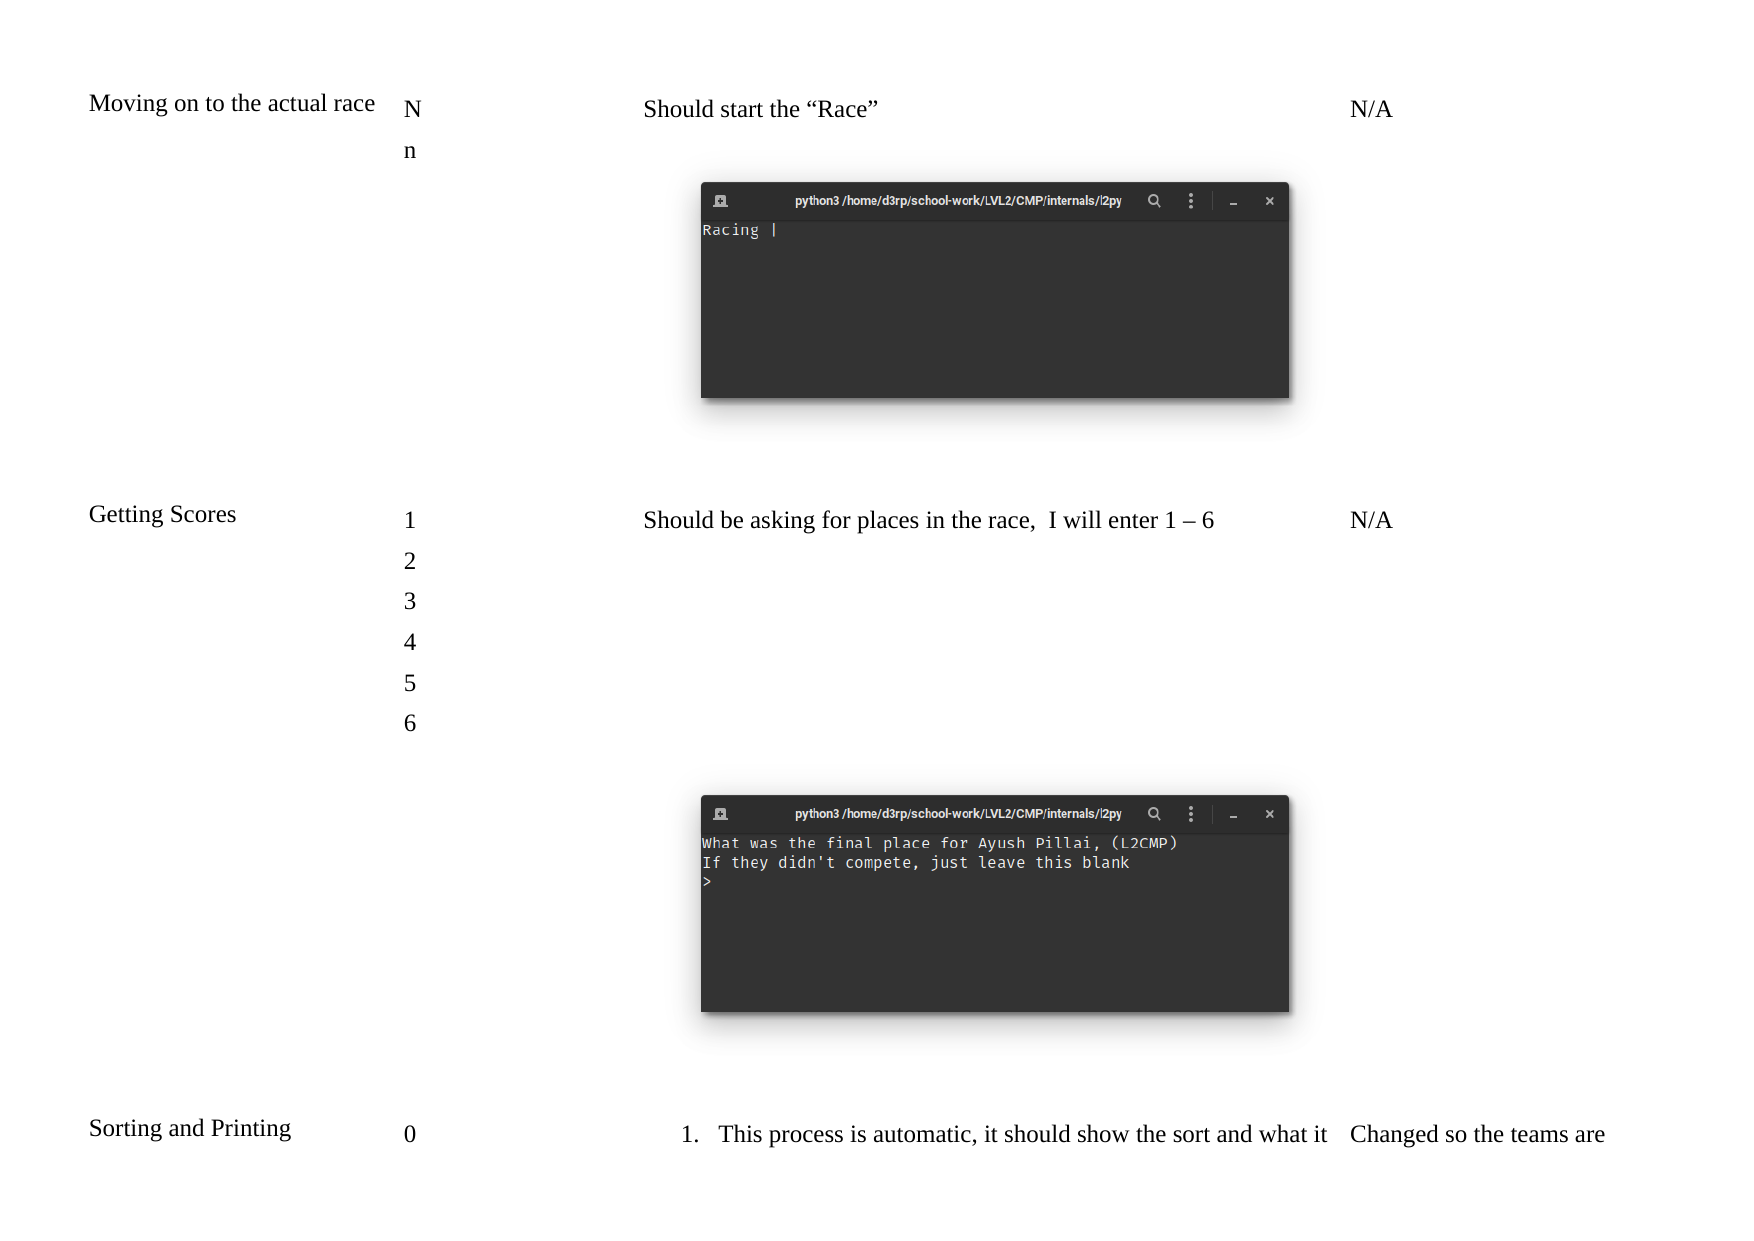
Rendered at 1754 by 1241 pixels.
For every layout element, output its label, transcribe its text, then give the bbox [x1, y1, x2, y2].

table_cell Moving on to the actual race [89, 89, 404, 499]
table_cell N/A [1350, 499, 1665, 1113]
table_cell N n [404, 89, 643, 499]
table_cell 1 2 3 4 5 6 [404, 499, 643, 1113]
table_cell Sorting and Printing [89, 1113, 404, 1148]
picture [643, 742, 1350, 1079]
picture [643, 129, 1350, 465]
table_cell Getting Scores [89, 499, 404, 1113]
table_cell 0 [404, 1113, 643, 1148]
table_cell Should start the “Race” [643, 89, 1350, 129]
table_cell Should be asking for places in the race, I will enter 1 – 6 [643, 499, 1350, 742]
table_cell Changed so the teams are [1350, 1113, 1665, 1148]
table_cell [643, 1079, 1350, 1113]
table_cell [643, 465, 1350, 499]
table_cell N/A [1350, 89, 1665, 499]
table_cell This process is automatic, it should show the sort and what it [643, 1113, 1350, 1148]
